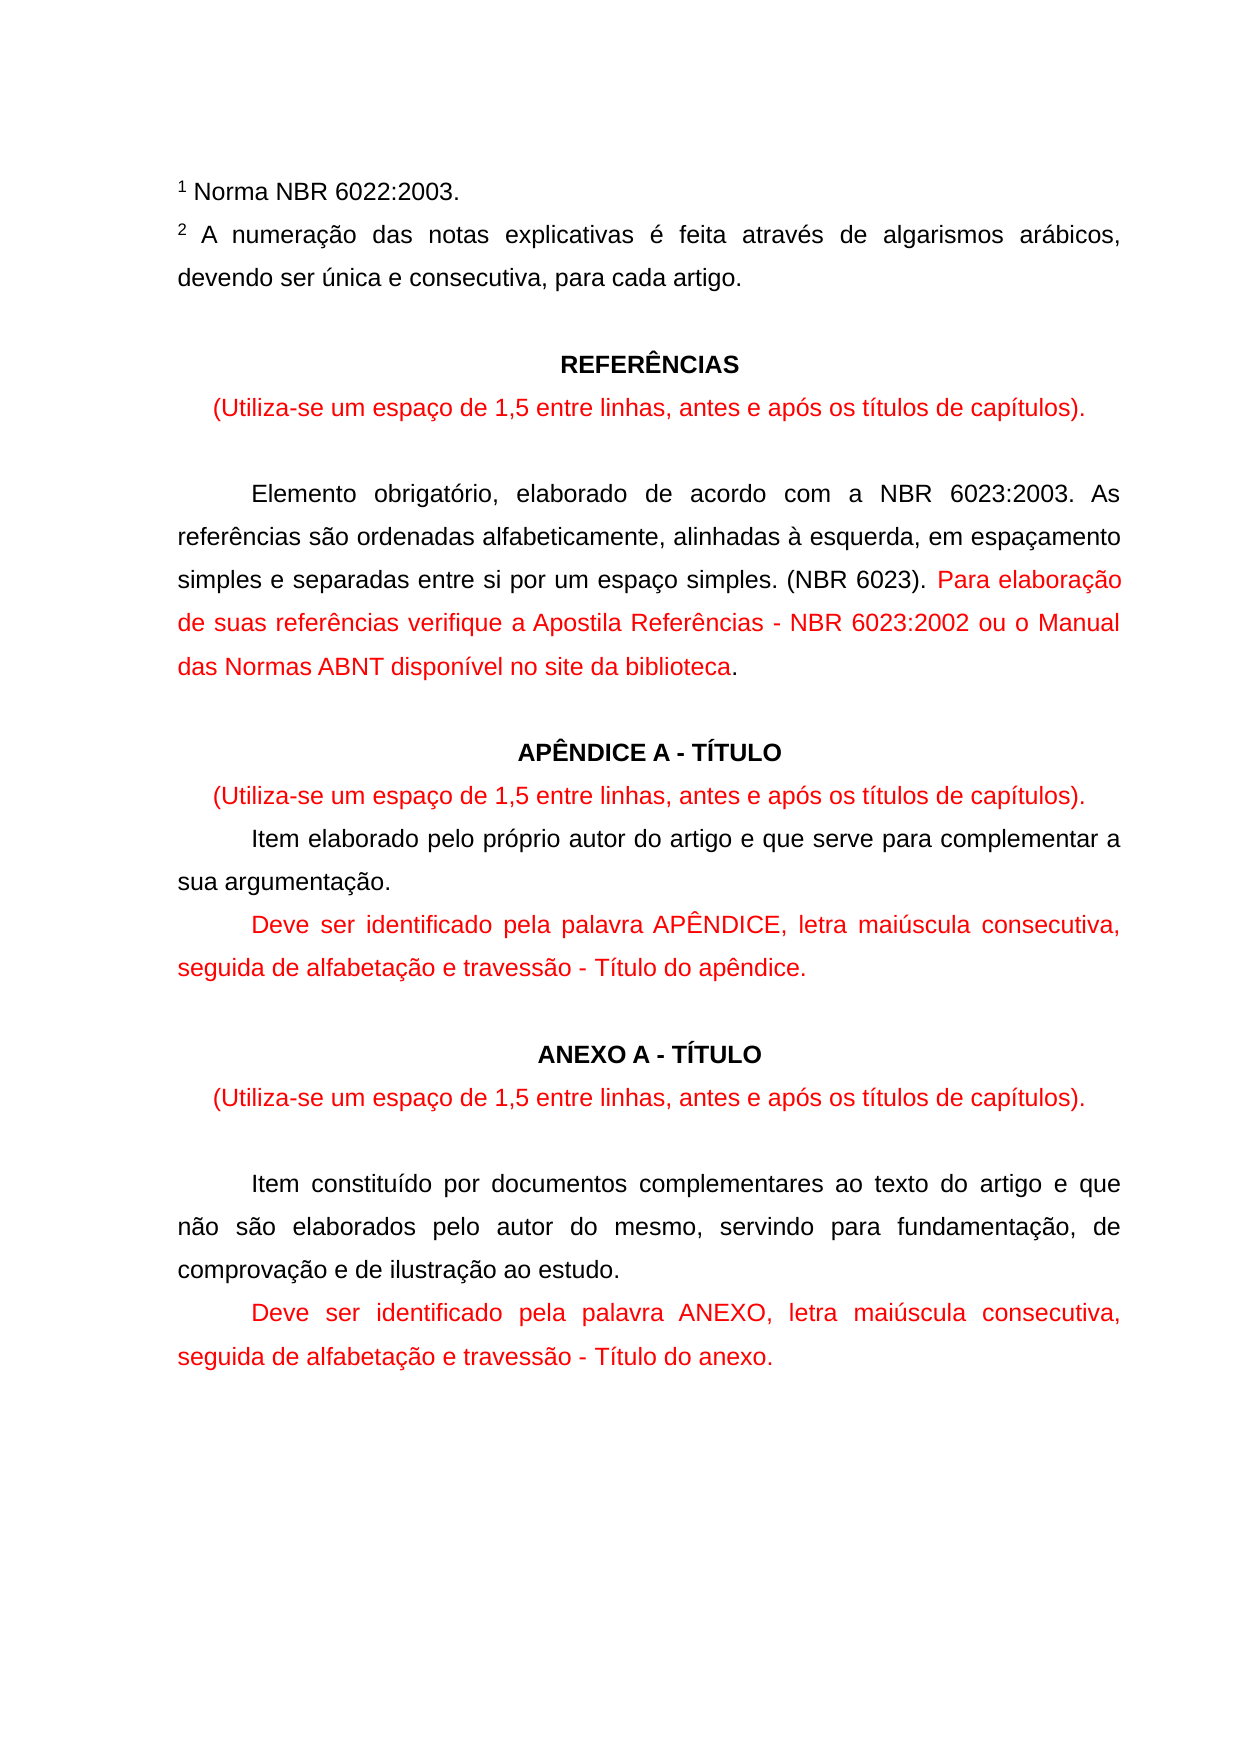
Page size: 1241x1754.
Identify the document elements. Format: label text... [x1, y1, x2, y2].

text Deve ser identificado pela palavra APÊNDICE, letra maiúscula consecutiva, seguida de alfabetação e travessão - Título do apêndice. [177, 910, 1122, 982]
text 1 Norma NBR 6022:2003. [177, 177, 1122, 206]
text REFERÊNCIAS [177, 350, 1122, 378]
text Item constituído por documentos complementares ao texto do artigo e que não são elaborados pelo autor do mesmo, servindo para fundamentação, de comprovação e de ilustração ao estudo. [177, 1169, 1122, 1284]
text 2 A numeração das notas explicativas é feita através de algarismos arábicos, devendo ser única e consecutiva, para cada artigo. [177, 220, 1122, 292]
text Elemento obrigatório, elaborado de acordo com a NBR 6023:2003. As referências são ordenadas alfabeticamente, alinhadas à esquerda, em espaçamento simples e separadas entre si por um espaço simples. (NBR 6023). Para elaboração de suas referências verifique a Apostila Referências - NBR 6023:2002 ou o Manual das Normas ABNT disponível no site da biblioteca. [177, 479, 1122, 680]
text (Utiliza-se um espaço de 1,5 entre linhas, antes e após os títulos de capítulos). [177, 1083, 1122, 1112]
text (Utiliza-se um espaço de 1,5 entre linhas, antes e após os títulos de capítulos). [177, 393, 1122, 422]
text Item elaborado pelo próprio autor do artigo e que serve para complementar a sua argumentação. [177, 824, 1122, 896]
text APÊNDICE A - TÍTULO [177, 738, 1122, 767]
text (Utiliza-se um espaço de 1,5 entre linhas, antes e após os títulos de capítulos). [177, 781, 1122, 810]
text Deve ser identificado pela palavra ANEXO, letra maiúscula consecutiva, seguida de alfabetação e travessão - Título do anexo. [177, 1298, 1122, 1370]
text ANEXO A - TÍTULO [177, 1040, 1122, 1068]
